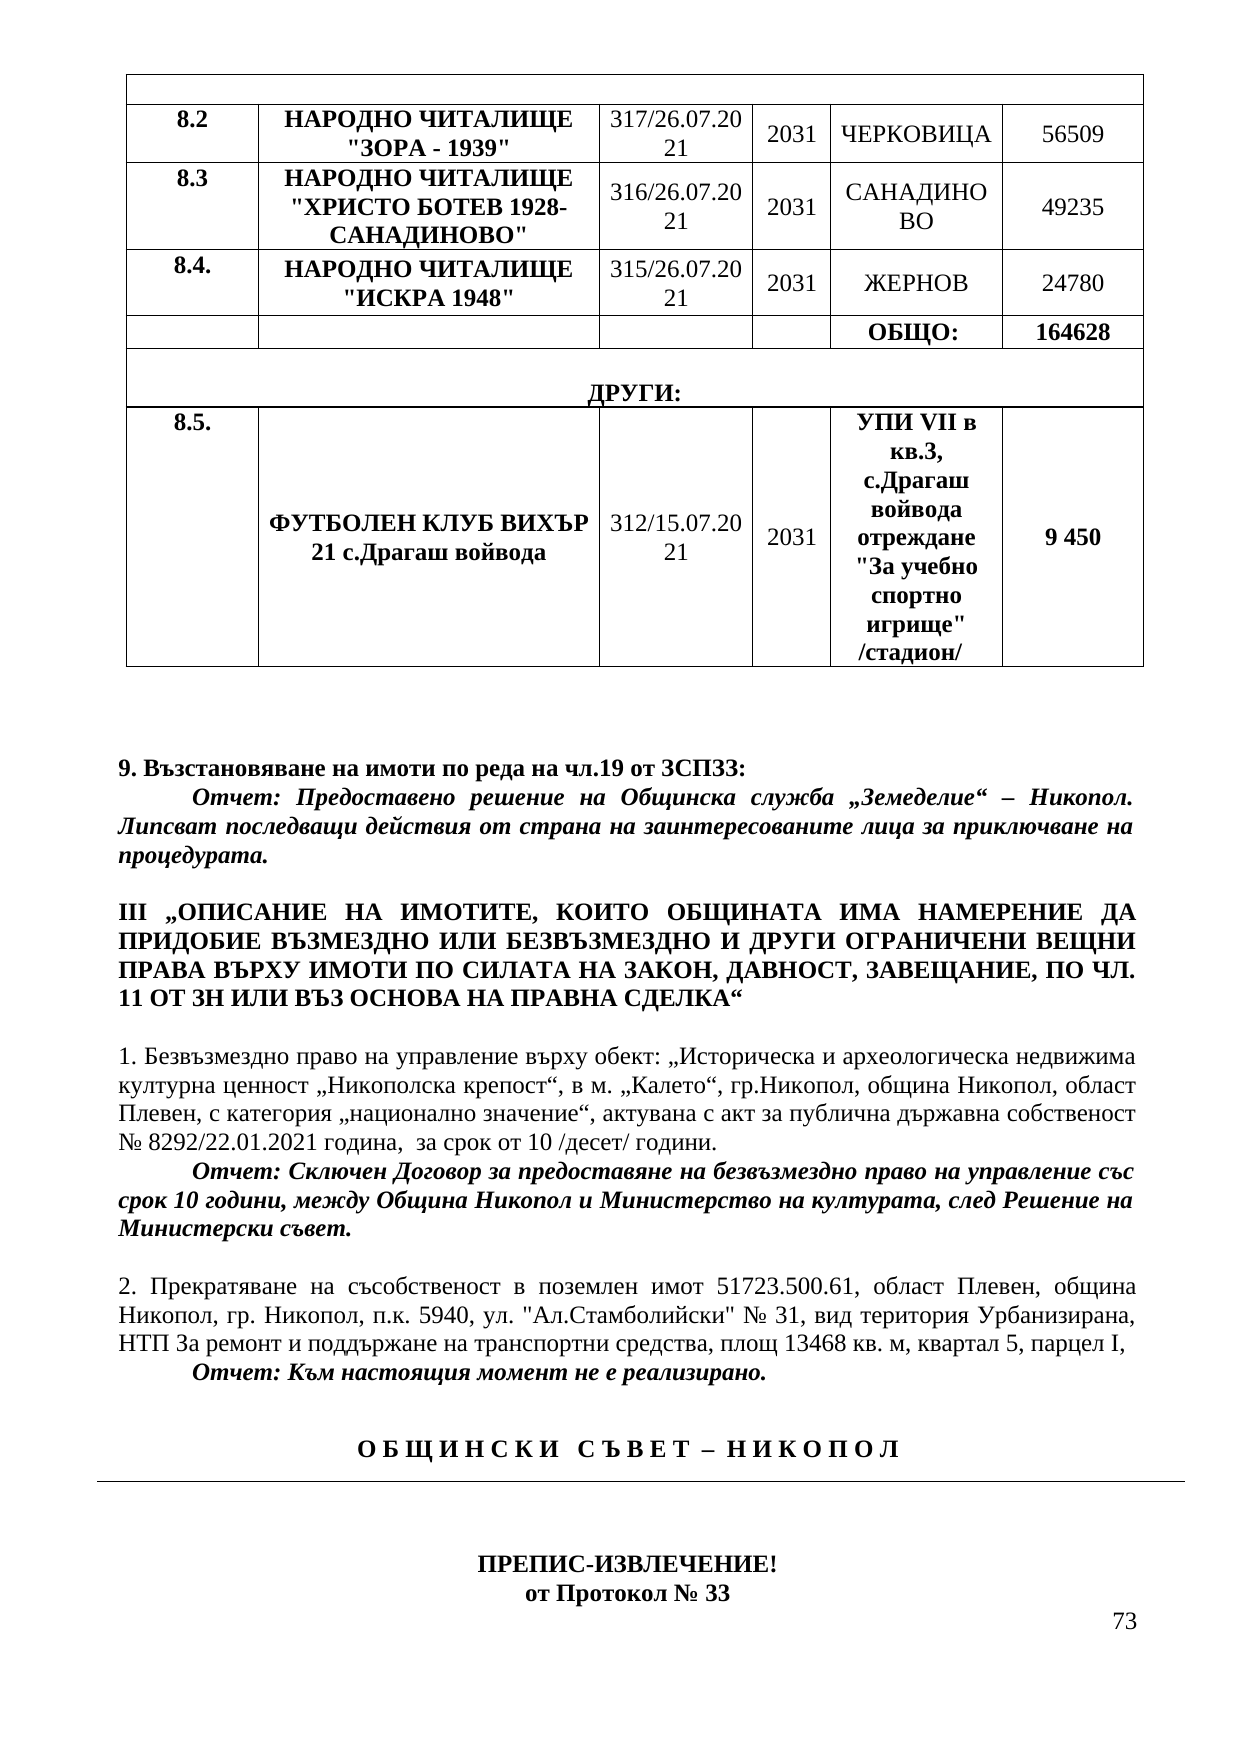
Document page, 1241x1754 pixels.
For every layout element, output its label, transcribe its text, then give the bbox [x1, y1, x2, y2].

text Отчет: Сключен Договор за предоставяне на безвъзмездно право на управление със срок 10 години, между Община Никопол и Министерство на културата, след Решение на Министерски съвет. [118, 1156, 1137, 1242]
text ПРЕПИС-ИЗВЛЕЧЕНИЕ! [118, 1549, 1137, 1578]
table_cell УПИ VII в кв.3, с.Драгаш войвода отреждане "За учебно спортно игрище" /стадион/ [831, 408, 1002, 666]
table_cell 315/26.07.2021 [600, 250, 752, 315]
text III „ОПИСАНИЕ НА ИМОТИТЕ, КОИТО ОБЩИНАТА ИМА НАМЕРЕНИЕ ДА ПРИДОБИЕ ВЪЗМЕЗДНО ИЛИ БЕЗВЪЗМЕЗДНО И ДРУГИ ОГРАНИЧЕНИ ВЕЩНИ ПРАВА ВЪРХУ ИМОТИ ПО СИЛАТА НА ЗАКОН, ДАВНОСТ, ЗАВЕЩАНИЕ, ПО ЧЛ. 11 ОТ ЗН ИЛИ ВЪЗ ОСНОВА НА ПРАВНА СДЕЛКА“ [118, 897, 1137, 1012]
table_cell 2031 [753, 408, 830, 666]
table_cell [127, 316, 258, 348]
table_cell 164628 [1003, 316, 1143, 348]
subtitle О Б Щ И Н С К И С Ъ В Е Т – Н И К О П О Л [118, 1434, 1137, 1463]
table_cell 8.3 [127, 163, 258, 249]
table_cell ОБЩО: [831, 316, 1002, 348]
table_cell 49235 [1003, 163, 1143, 249]
table_cell 8.5. [127, 408, 258, 666]
table_cell 312/15.07.2021 [600, 408, 752, 666]
table_cell 2031 [753, 163, 830, 249]
table_cell НАРОДНО ЧИТАЛИЩЕ "ХРИСТО БОТЕВ 1928-САНАДИНОВО" [259, 163, 599, 249]
table_cell САНАДИНОВО [831, 163, 1002, 249]
table_cell 24780 [1003, 250, 1143, 315]
table_cell [600, 316, 752, 348]
table_cell 56509 [1003, 105, 1143, 162]
text 9. Възстановяване на имоти по реда на чл.19 от ЗСПЗЗ: [118, 753, 1137, 782]
table_cell НАРОДНО ЧИТАЛИЩЕ "ЗОРА - 1939" [259, 105, 599, 162]
table_cell 2031 [753, 250, 830, 315]
table_cell ЧЕРКОВИЦА [831, 105, 1002, 162]
table_cell ФУТБОЛЕН КЛУБ ВИХЪР 21 с.Драгаш войвода [259, 408, 599, 666]
table_cell [753, 316, 830, 348]
text от Протокол № 33 [118, 1578, 1137, 1606]
table_cell 8.4. [127, 250, 258, 315]
text Отчет: Предоставено решение на Общинска служба „Земеделие“ – Никопол. Липсват последващи действия от страна на заинтересованите лица за приключване на процедурата. [118, 782, 1137, 868]
text 2. Прекратяване на съсобственост в поземлен имот 51723.500.61, област Плевен, община Никопол, гр. Никопол, п.к. 5940, ул. "Ал.Стамболийски" № 31, вид територия Урбанизирана, НТП За ремонт и поддържане на транспортни средства, площ 13468 кв. м, квартал 5, парцел I, [118, 1271, 1137, 1357]
table_cell 9 450 [1003, 408, 1143, 666]
table_cell 317/26.07.2021 [600, 105, 752, 162]
table_cell [127, 75, 1143, 103]
table_cell ЖЕРНОВ [831, 250, 1002, 315]
table_cell 2031 [753, 105, 830, 162]
table_cell НАРОДНО ЧИТАЛИЩЕ "ИСКРА 1948" [259, 250, 599, 315]
text Отчет: Към настоящия момент не е реализирано. [118, 1357, 1137, 1386]
table_cell 8.2 [127, 105, 258, 162]
table_cell [259, 316, 599, 348]
table_cell ДРУГИ: [127, 349, 1143, 406]
table_cell 316/26.07.2021 [600, 163, 752, 249]
text 1. Безвъзмездно право на управление върху обект: „Историческа и археологическа недвижима културна ценност „Никополска крепост“, в м. „Калето“, гр.Никопол, община Никопол, област Плевен, с категория „национално значение“, актувана с акт за публична държавна собственост № 8292/22.01.2021 година, за срок от 10 /десет/ години. [118, 1041, 1137, 1156]
